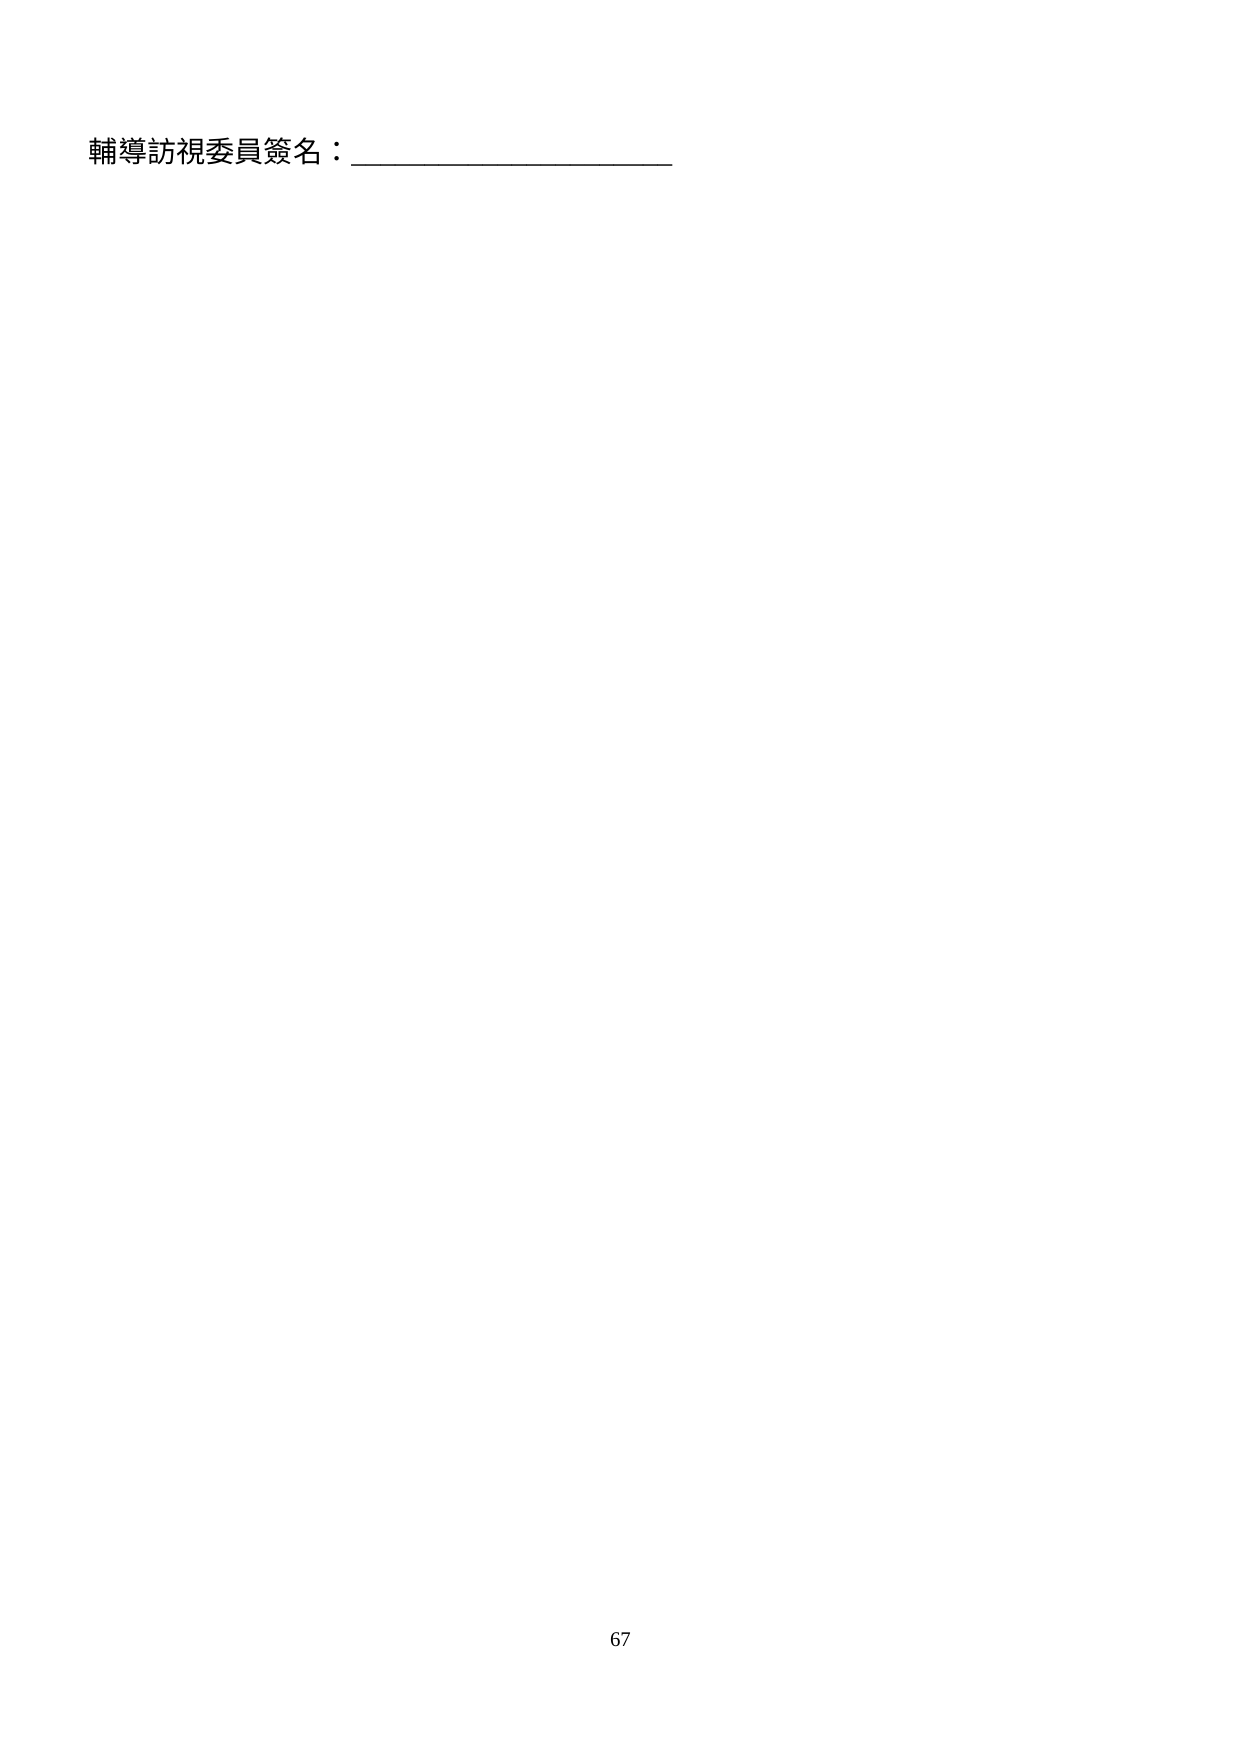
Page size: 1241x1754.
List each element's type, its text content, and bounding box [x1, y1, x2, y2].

text 輔導訪視委員簽名：______________________ [89, 108, 1152, 170]
